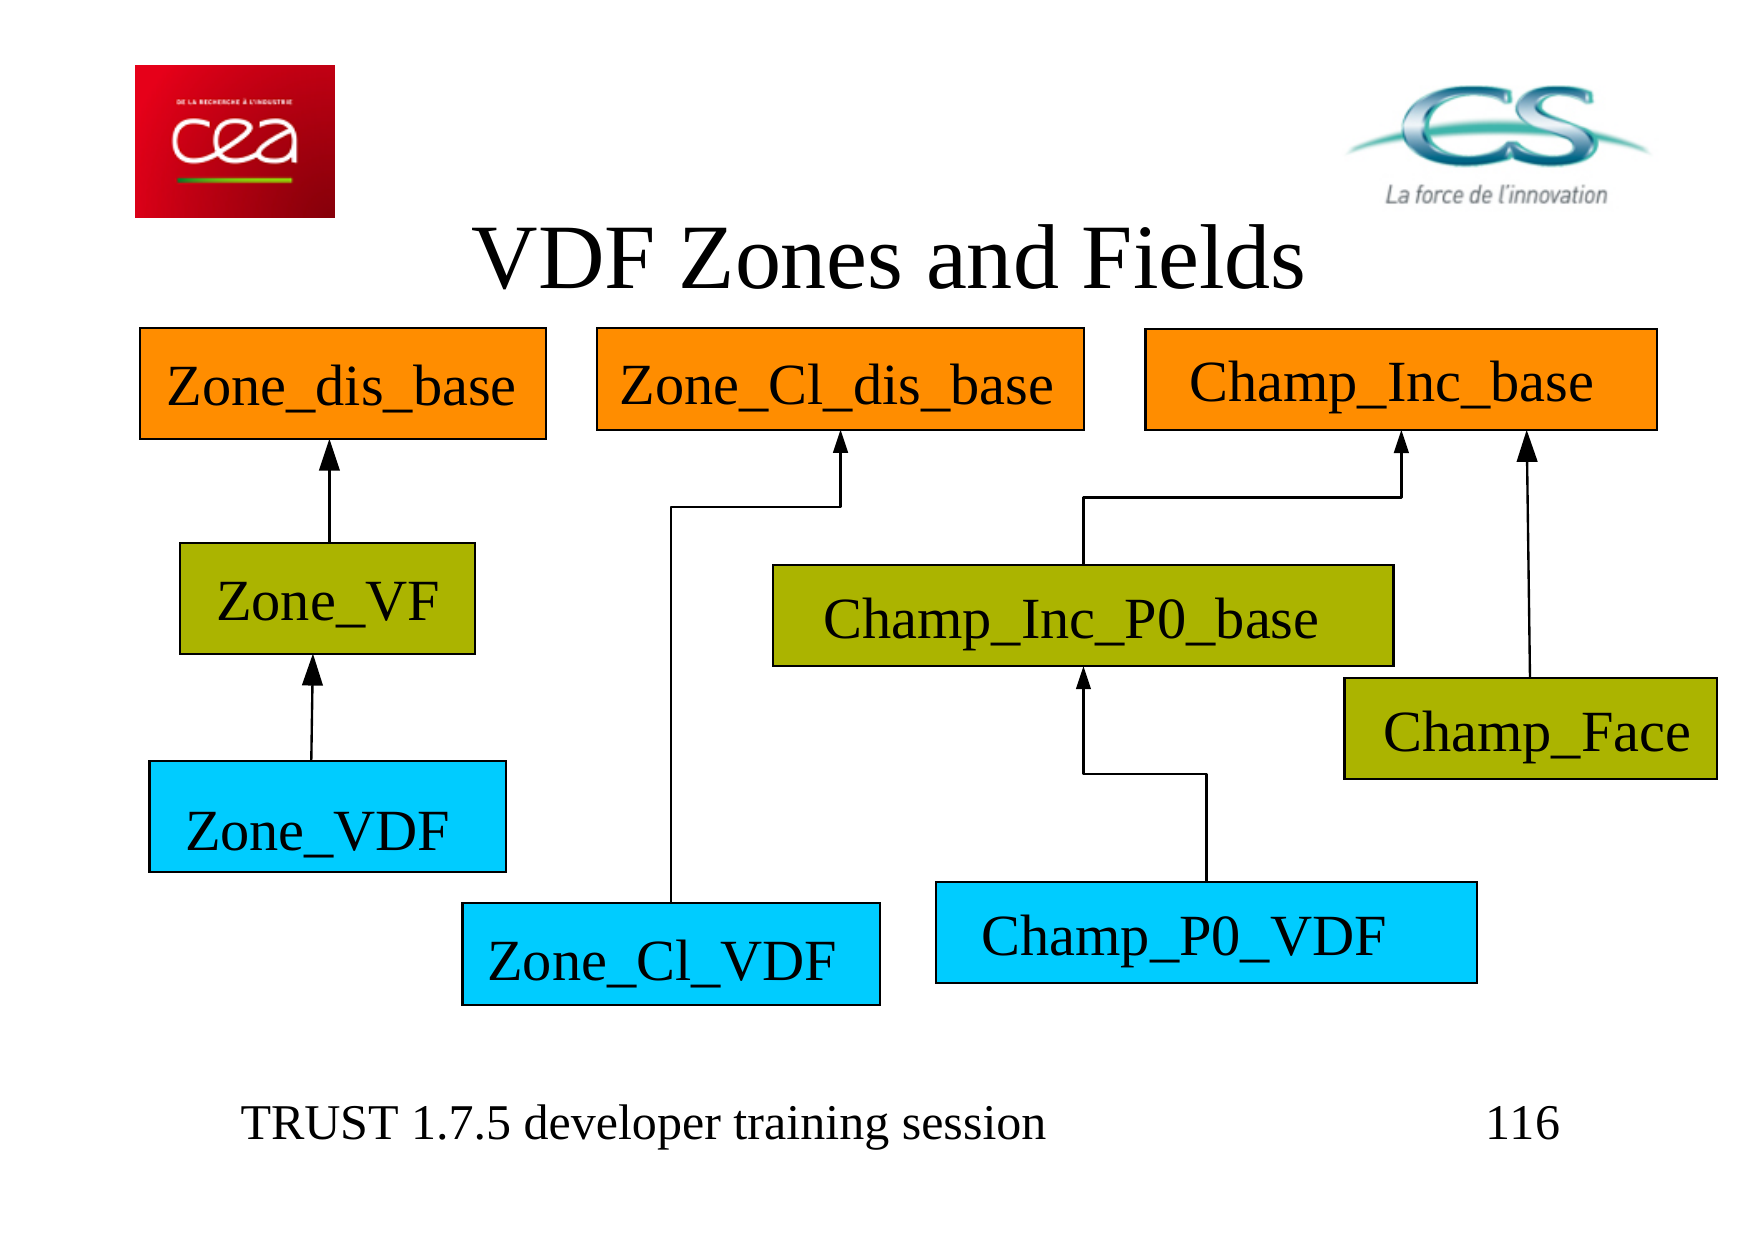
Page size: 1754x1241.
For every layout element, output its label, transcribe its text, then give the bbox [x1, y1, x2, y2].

title VDF Zones and Fields [225, 158, 1577, 346]
text_box [140, 327, 546, 439]
picture [135, 65, 335, 218]
text_box Champ_Inc_P0_base [808, 572, 1340, 658]
text_box Zone_Cl_VDF [472, 914, 878, 1000]
text_box Zone_VF [201, 554, 456, 640]
text_box Zone_dis_base [151, 339, 533, 425]
text_box Champ_Face [1368, 685, 1708, 771]
text_box [936, 882, 1478, 984]
picture [1340, 73, 1662, 218]
text_box Zone_VDF [169, 784, 466, 870]
text_box [597, 327, 1084, 430]
text_box [149, 761, 506, 873]
text_box [179, 542, 475, 654]
text_box Champ_P0_VDF [966, 889, 1430, 975]
text_box [462, 903, 880, 1006]
text_box [1344, 677, 1718, 780]
text_box [773, 564, 1394, 667]
text_box Zone_Cl_dis_base [604, 338, 1071, 424]
text_box Champ_Inc_base [1174, 335, 1613, 422]
text_box [1145, 328, 1658, 430]
